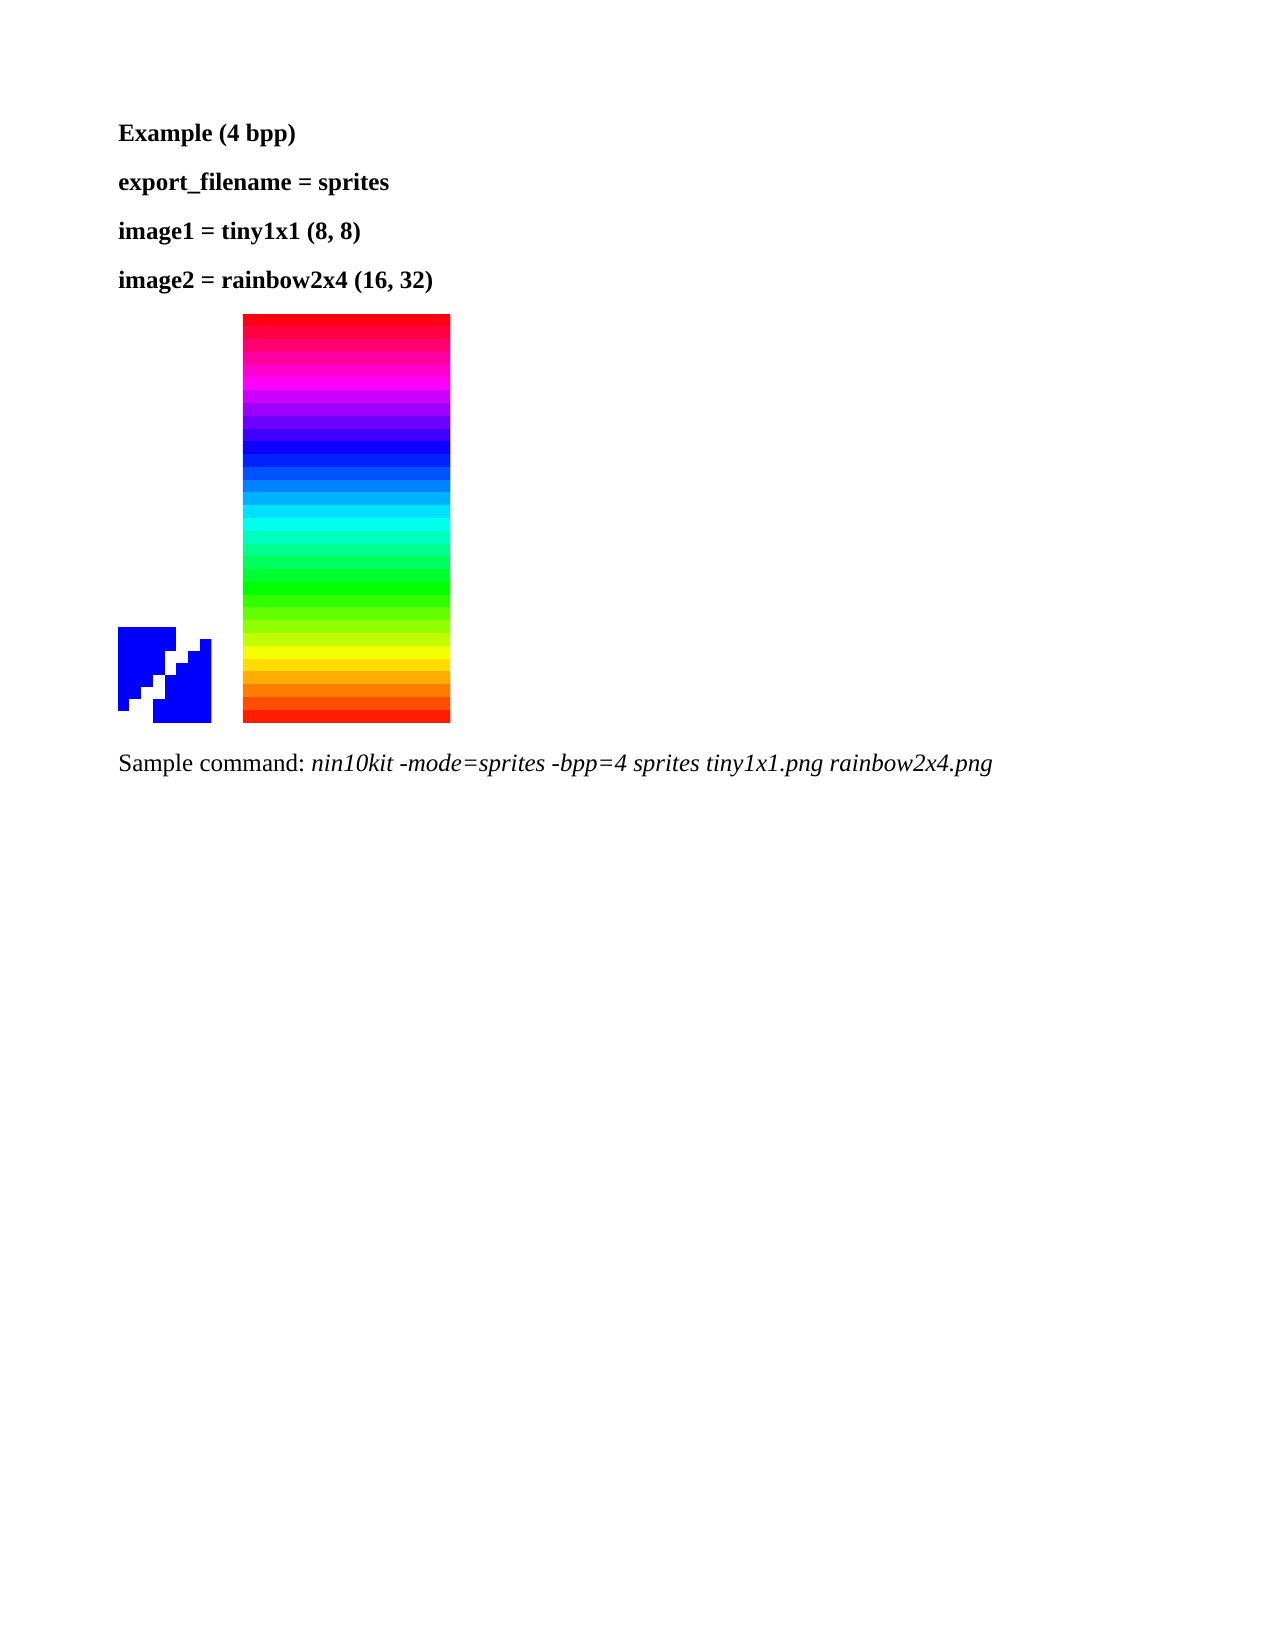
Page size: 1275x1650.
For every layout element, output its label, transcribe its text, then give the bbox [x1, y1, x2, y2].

picture [242, 506, 451, 723]
text image2 = rainbow2x4 (16, 32) [118, 265, 1157, 294]
picture [242, 314, 451, 491]
picture [118, 627, 212, 723]
text image1 = tiny1x1 (8, 8) [118, 216, 1157, 245]
text Example (4 bpp) [118, 118, 1157, 147]
text Sample command: nin10kit -mode=sprites -bpp=4 sprites tiny1x1.png rainbow2x4.png [118, 748, 1157, 777]
text export_filename = sprites [118, 167, 1157, 196]
